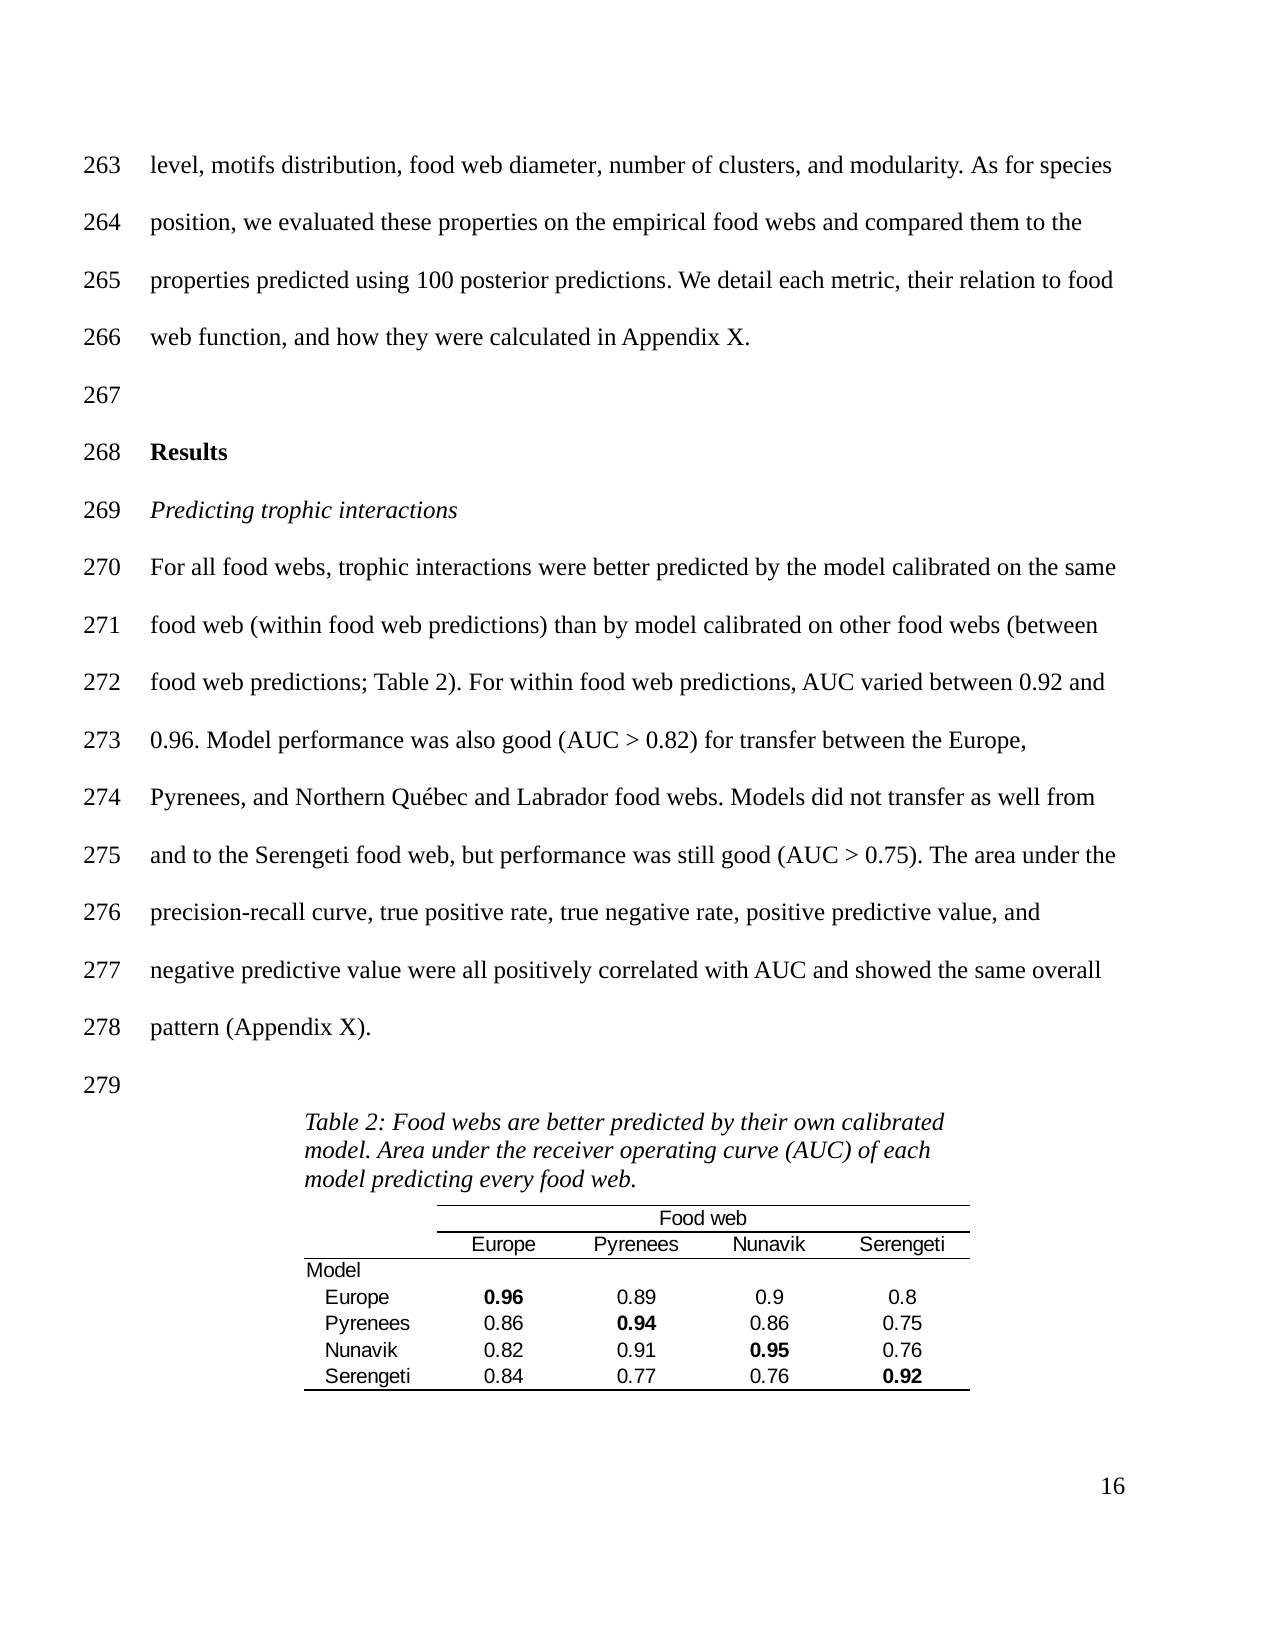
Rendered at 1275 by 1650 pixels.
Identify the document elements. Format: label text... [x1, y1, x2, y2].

text Results [150, 437, 1125, 466]
text Predicting trophic interactions [150, 495, 1125, 524]
text level, motifs distribution, food web diameter, number of clusters, and modularity. As for species position, we evaluated these properties on the empirical food webs and compared them to the properties predicted using 100 posterior predictions. We detail each metric, their relation to food web function, and how they were calculated in Appendix X. [150, 150, 1125, 351]
text Table 2: Food webs are better predicted by their own calibrated model. Area under the receiver operating curve (AUC) of each model predicting every food web. [304, 1107, 971, 1193]
text For all food webs, trophic interactions were better predicted by the model calibrated on the same food web (within food web predictions) than by model calibrated on other food webs (between food web predictions; Table 2). For within food web predictions, AUC varied between 0.92 and 0.96. Model performance was also good (AUC > 0.82) for transfer between the Europe, Pyrenees, and Northern Québec and Labrador food webs. Models did not transfer as well from and to the Serengeti food web, but performance was still good (AUC > 0.75). The area under the precision-recall curve, true positive rate, true negative rate, positive predictive value, and negative predictive value were all positively correlated with AUC and showed the same overall pattern (Appendix X). [150, 552, 1125, 1041]
